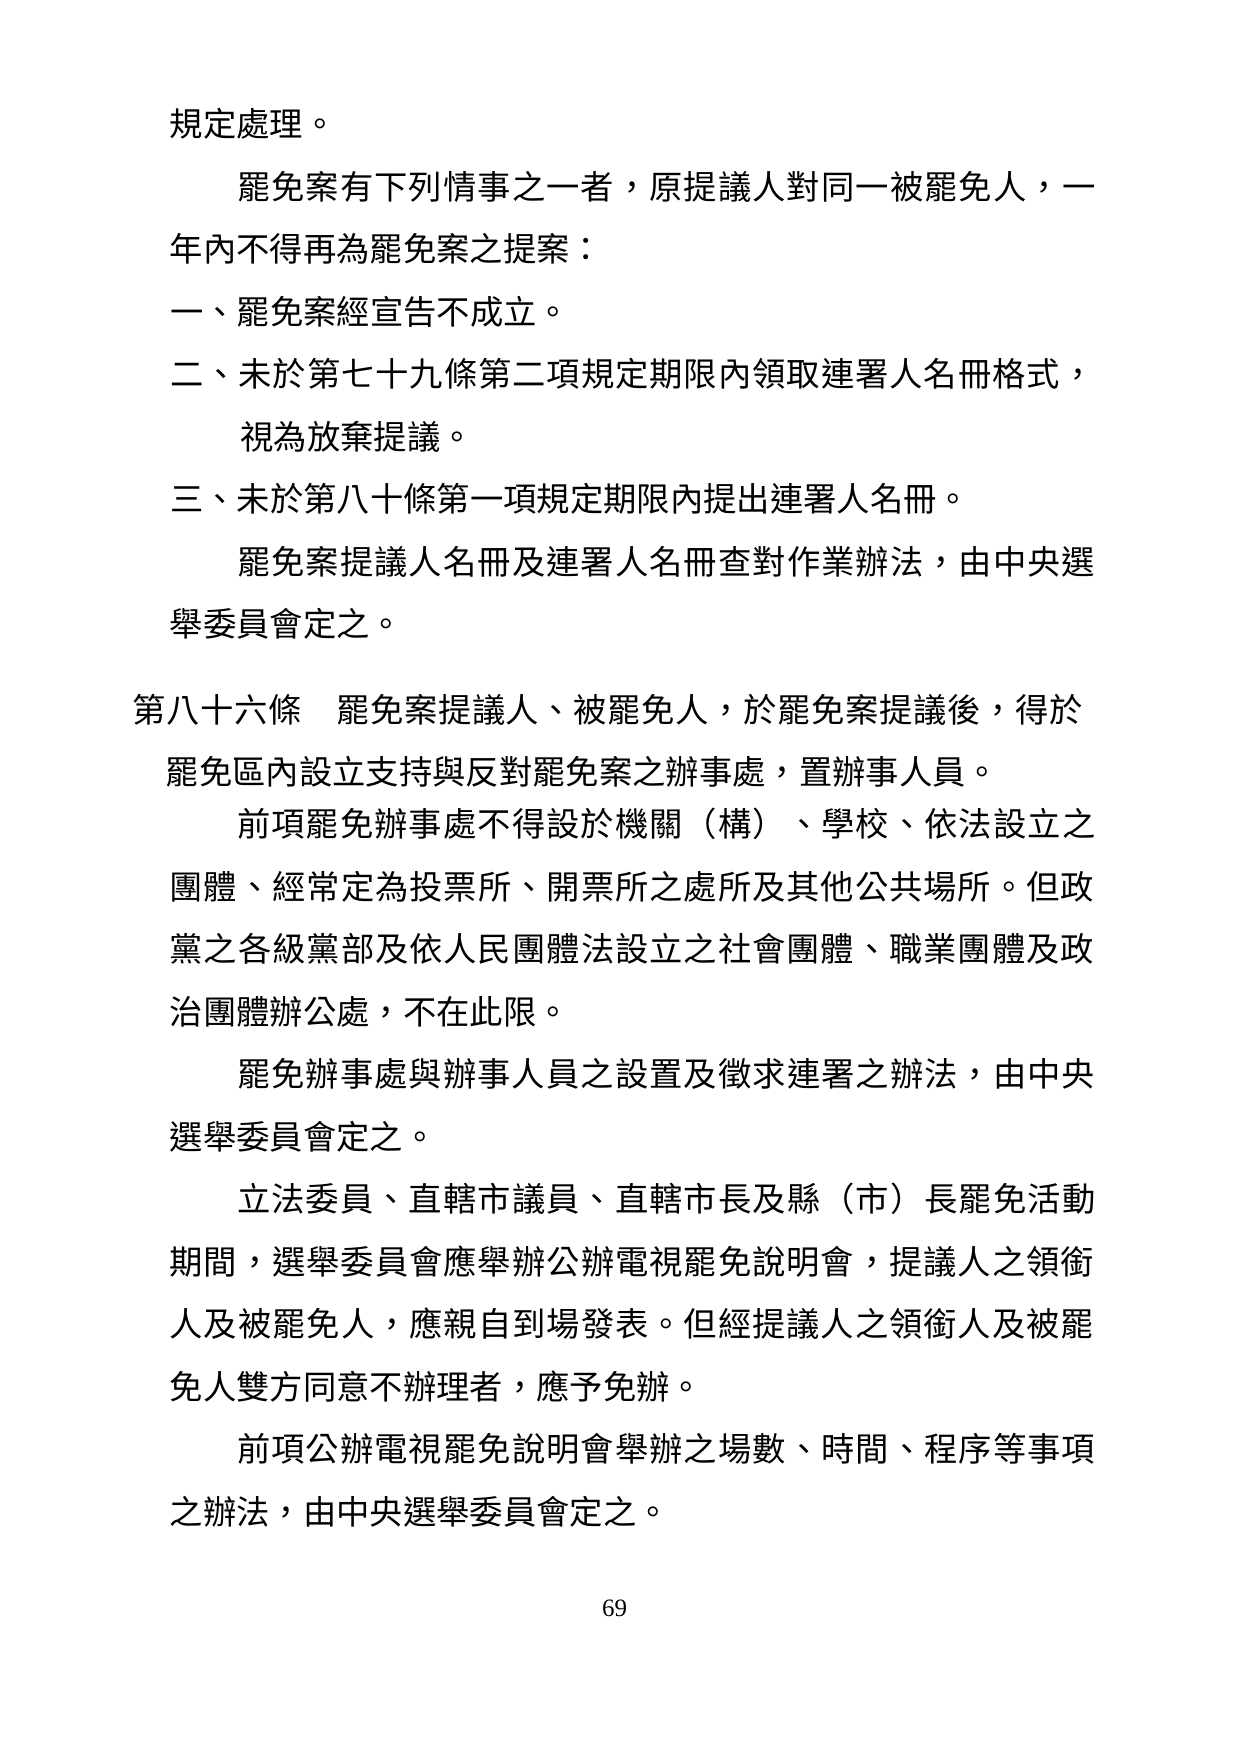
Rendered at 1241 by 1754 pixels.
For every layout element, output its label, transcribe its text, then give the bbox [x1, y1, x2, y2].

table_cell 第八十六條 罷免案提議人、被罷免人，於罷免案提議後，得於罷免區內設立支持與反對罷免案之辦事處，置辦事人員。 前項罷免辦事處不得設於機關（構）、學校、依法設立之團體、經常定為投票所、開票所之處所及其他公共場所。但政黨之各級黨部及依人民團體法設立之社會團體、職業團體及政治團體辦公處，不在此限。 罷免辦事處與辦事人員之設置及徵求連署之辦法，由中央選舉委員會定之。 立法委員、直轄市議員、直轄市長及縣（市）長罷免活動期間，選舉委員會應舉辦公辦電視罷免說明會，提議人之領銜人及被罷免人，應親自到場發表。但經提議人之領銜人及被罷免人雙方同意不辦理者，應予免辦。 前項公辦電視罷免說明會舉辦之場數、時間、程序等事項之辦法，由中央選舉委員會定之。 [121, 653, 1107, 1541]
table_cell 規定處理。 罷免案有下列情事之一者，原提議人對同一被罷免人，一年內不得再為罷免案之提案： 一、罷免案經宣告不成立。 二、未於第七十九條第二項規定期限內領取連署人名冊格式，視為放棄提議。 三、未於第八十條第一項規定期限內提出連署人名冊。 罷免案提議人名冊及連署人名冊查對作業辦法，由中央選舉委員會定之。 [121, 91, 1107, 653]
